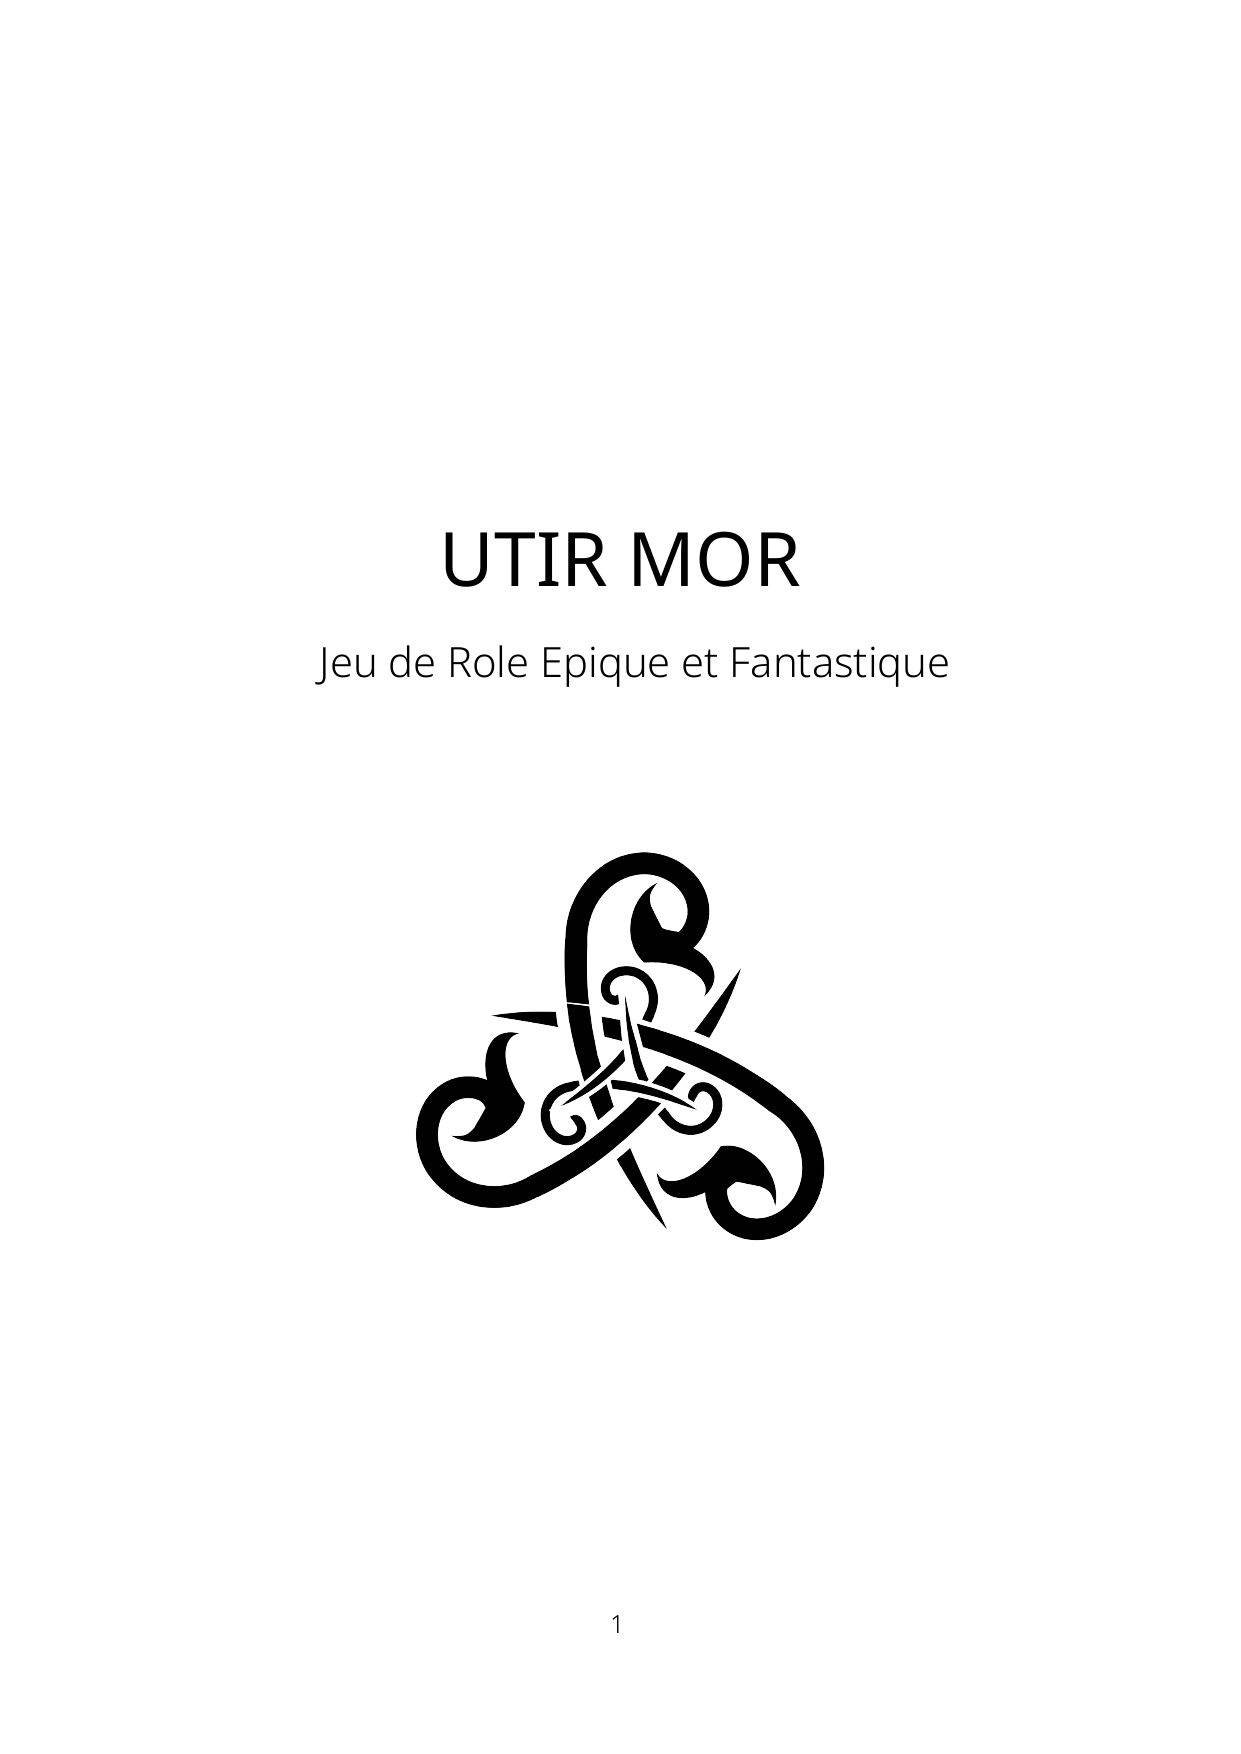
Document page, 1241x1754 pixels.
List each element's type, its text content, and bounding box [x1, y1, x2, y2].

picture [383, 818, 857, 1291]
subtitle UTIR MOR [183, 506, 1057, 609]
text Jeu de Role Epique et Fantastique [183, 633, 1057, 689]
